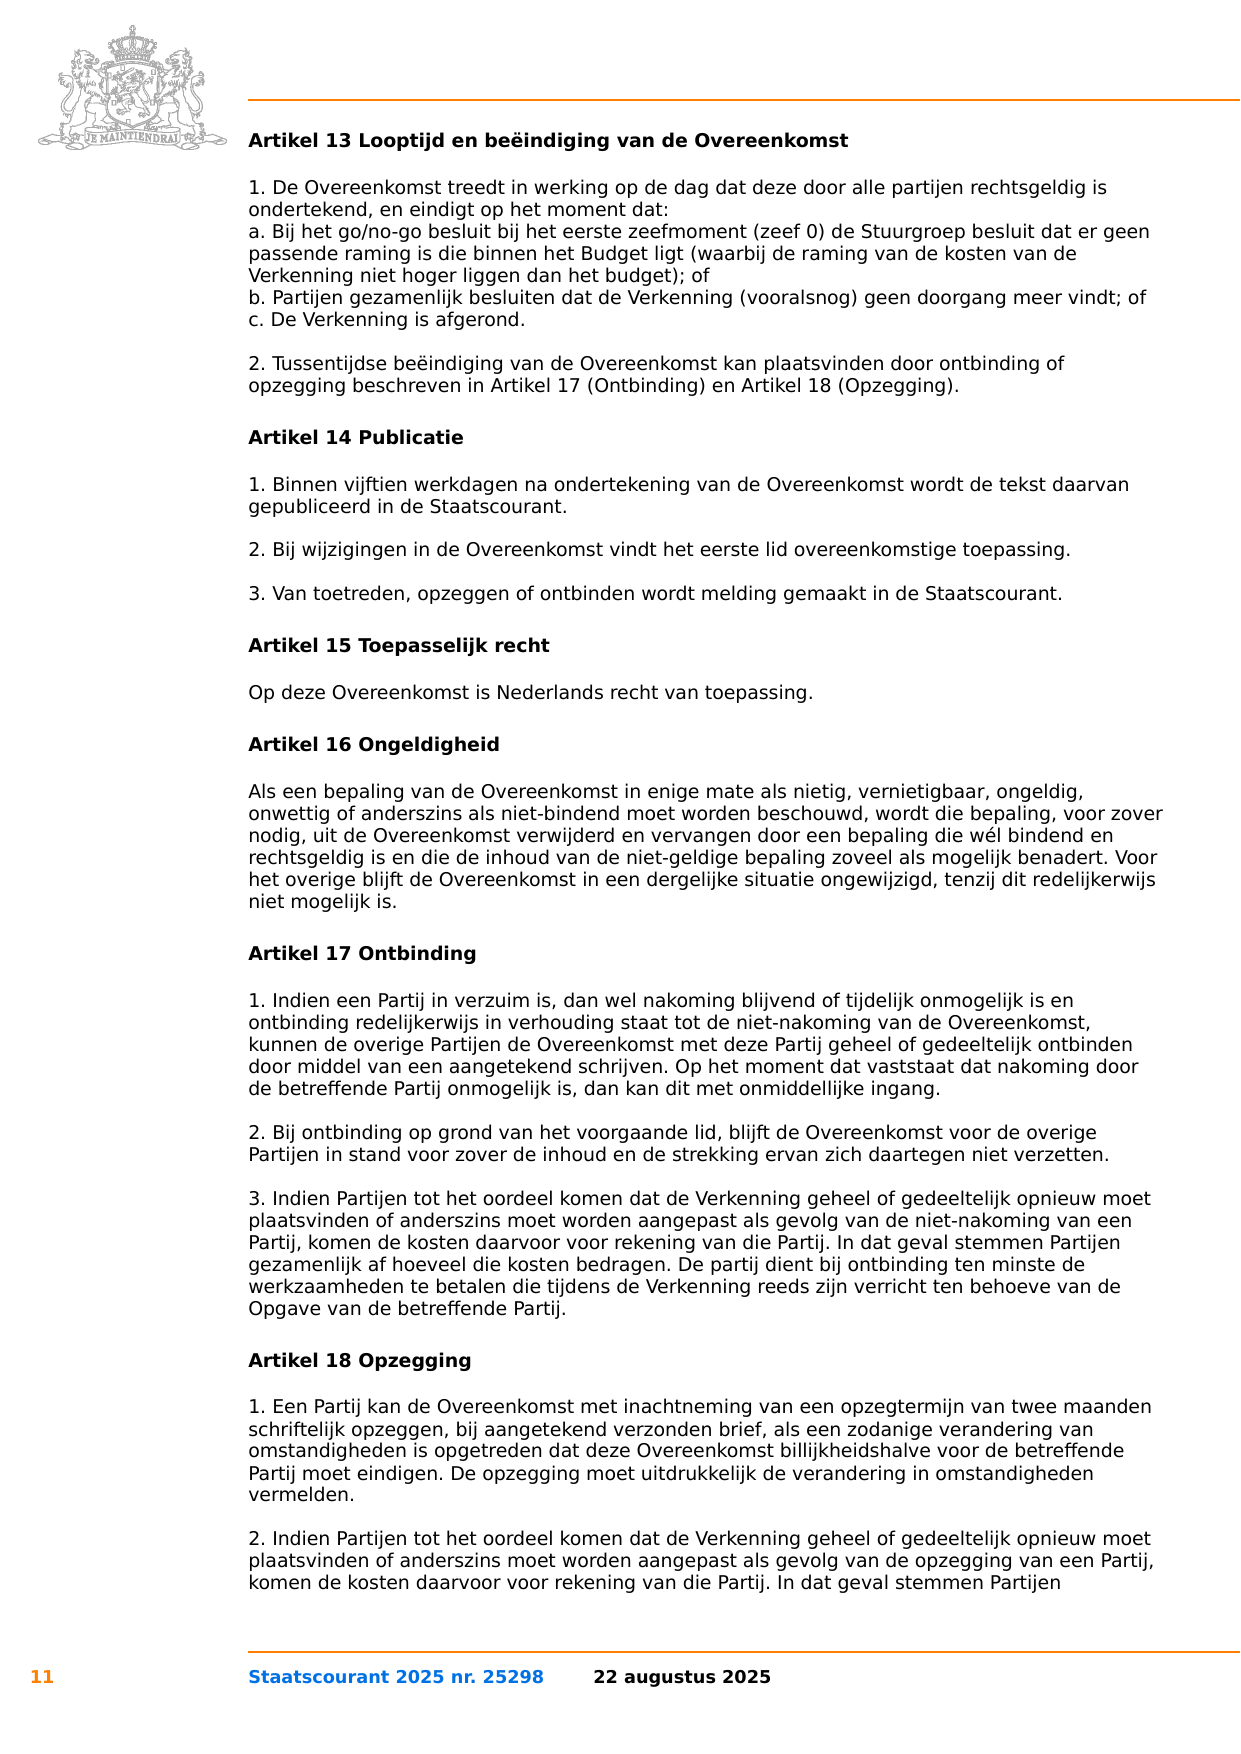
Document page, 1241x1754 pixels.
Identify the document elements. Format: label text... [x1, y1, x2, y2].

text 1. De Overeenkomst treedt in werking op de dag dat deze door alle partijen rechtsgeldig is ondertekend, en eindigt op het moment dat: [248, 177, 1163, 221]
subtitle Artikel 15 Toepasselijk recht [248, 635, 1163, 657]
text 1. Een Partij kan de Overeenkomst met inachtneming van een opzegtermijn van twee maanden schriftelijk opzeggen, bij aangetekend verzonden brief, als een zodanige verandering van omstandigheden is opgetreden dat deze Overeenkomst billijkheidshalve voor de betreffende Partij moet eindigen. De opzegging moet uitdrukkelijk de verandering in omstandigheden vermelden. [248, 1396, 1163, 1506]
text 2. Indien Partijen tot het oordeel komen dat de Verkenning geheel of gedeeltelijk opnieuw moet plaatsvinden of anderszins moet worden aangepast als gevolg van de opzegging van een Partij, komen de kosten daarvoor voor rekening van die Partij. In dat geval stemmen Partijen [248, 1528, 1163, 1594]
text Op deze Overeenkomst is Nederlands recht van toepassing. [248, 682, 1163, 704]
text 1. Binnen vijftien werkdagen na ondertekening van de Overeenkomst wordt de tekst daarvan gepubliceerd in de Staatscourant. [248, 473, 1163, 517]
text a. Bij het go/no-go besluit bij het eerste zeefmoment (zeef 0) de Stuurgroep besluit dat er geen passende raming is die binnen het Budget ligt (waarbij de raming van de kosten van de Verkenning niet hoger liggen dan het budget); of [248, 221, 1163, 287]
text 2. Bij ontbinding op grond van het voorgaande lid, blijft de Overeenkomst voor de overige Partijen in stand voor zover de inhoud en de strekking ervan zich daartegen niet verzetten. [248, 1122, 1163, 1166]
subtitle Artikel 14 Publicatie [248, 427, 1163, 448]
text 2. Bij wijzigingen in de Overeenkomst vindt het eerste lid overeenkomstige toepassing. [248, 539, 1163, 561]
text Als een bepaling van de Overeenkomst in enige mate als nietig, vernietigbaar, ongeldig, onwettig of anderszins als niet-bindend moet worden beschouwd, wordt die bepaling, voor zover nodig, uit de Overeenkomst verwijderd en vervangen door een bepaling die wél bindend en rechtsgeldig is en die de inhoud van de niet-geldige bepaling zoveel als mogelijk benadert. Voor het overige blijft de Overeenkomst in een dergelijke situatie ongewijzigd, tenzij dit redelijkerwijs niet mogelijk is. [248, 781, 1163, 913]
text c. De Verkenning is afgerond. [248, 309, 1163, 331]
text 3. Van toetreden, opzeggen of ontbinden wordt melding gemaakt in de Staatscourant. [248, 583, 1163, 605]
subtitle Artikel 16 Ongeldigheid [248, 734, 1163, 756]
text 1. Indien een Partij in verzuim is, dan wel nakoming blijvend of tijdelijk onmogelijk is en ontbinding redelijkerwijs in verhouding staat tot de niet-nakoming van de Overeenkomst, kunnen de overige Partijen de Overeenkomst met deze Partij geheel of gedeeltelijk ontbinden door middel van een aangetekend schrijven. Op het moment dat vaststaat dat nakoming door de betreffende Partij onmogelijk is, dan kan dit met onmiddellijke ingang. [248, 990, 1163, 1100]
text 2. Tussentijdse beëindiging van de Overeenkomst kan plaatsvinden door ontbinding of opzegging beschreven in Artikel 17 (Ontbinding) en Artikel 18 (Opzegging). [248, 353, 1163, 397]
text 3. Indien Partijen tot het oordeel komen dat de Verkenning geheel of gedeeltelijk opnieuw moet plaatsvinden of anderszins moet worden aangepast als gevolg van de niet-nakoming van een Partij, komen de kosten daarvoor voor rekening van die Partij. In dat geval stemmen Partijen gezamenlijk af hoeveel die kosten bedragen. De partij dient bij ontbinding ten minste de werkzaamheden te betalen die tijdens de Verkenning reeds zijn verricht ten behoeve van de Opgave van de betreffende Partij. [248, 1188, 1163, 1319]
text b. Partijen gezamenlijk besluiten dat de Verkenning (vooralsnog) geen doorgang meer vindt; of [248, 287, 1163, 309]
subtitle Artikel 17 Ontbinding [248, 943, 1163, 965]
subtitle Artikel 13 Looptijd en beëindiging van de Overeenkomst [248, 130, 1163, 152]
subtitle Artikel 18 Opzegging [248, 1349, 1163, 1371]
picture [38, 25, 227, 150]
